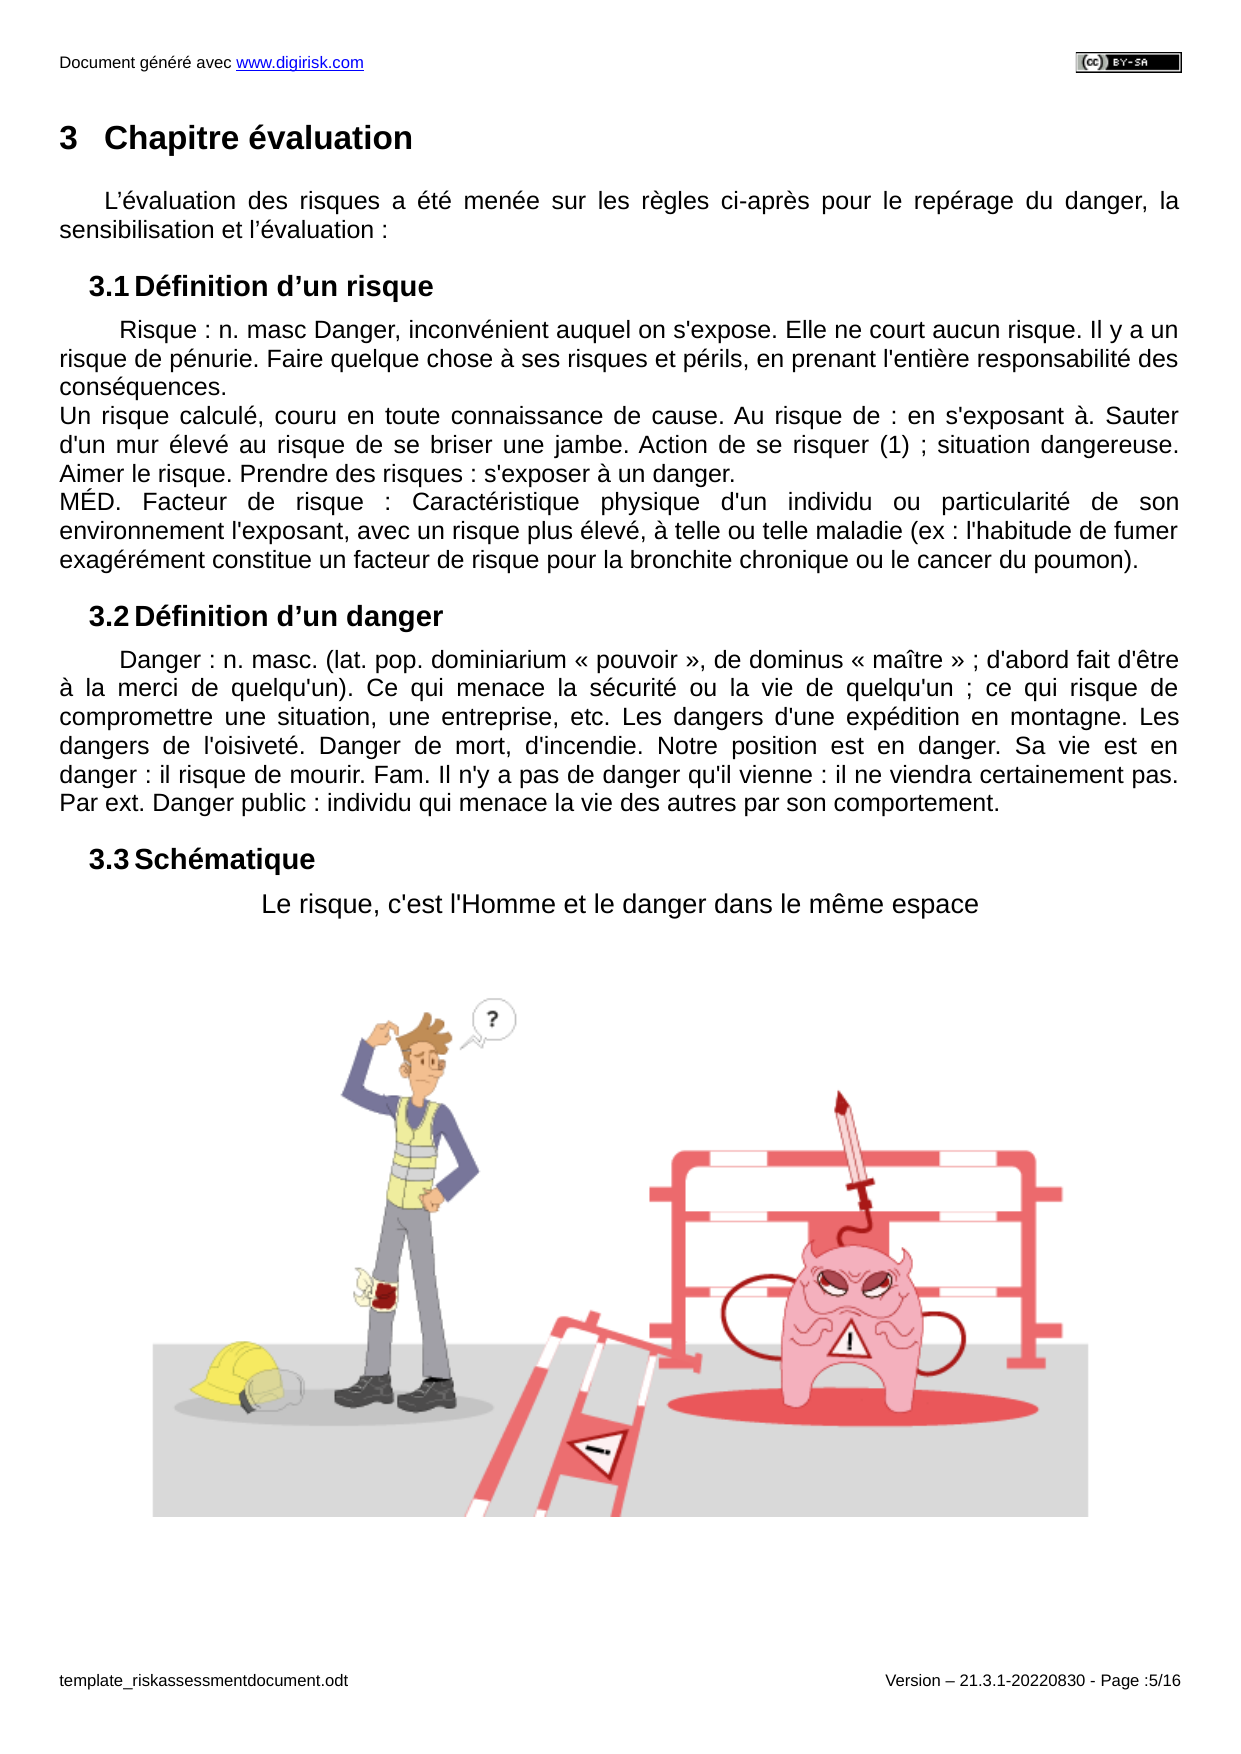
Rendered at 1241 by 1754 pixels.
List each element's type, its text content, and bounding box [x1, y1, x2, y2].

text Un risque calculé, couru en toute connaissance de cause. Au risque de : en s'exposant à. Sauter d'un mur élevé au risque de se briser une jambe. Action de se risquer (1) ; situation dangereuse. Aimer le risque. Prendre des risques : s'exposer à un danger. [59, 401, 1181, 487]
text Risque : n. masc Danger, inconvénient auquel on s'expose. Elle ne court aucun risque. Il y a un risque de pénurie. Faire quelque chose à ses risques et périls, en prenant l'entière responsabilité des conséquences. [59, 315, 1181, 401]
text L’évaluation des risques a été menée sur les règles ci-après pour le repérage du danger, la sensibilisation et l’évaluation : [59, 186, 1181, 244]
text MÉD. Facteur de risque : Caractéristique physique d'un individu ou particularité de son environnement l'exposant, avec un risque plus élevé, à telle ou telle maladie (ex : l'habitude de fumer exagérément constitue un facteur de risque pour la bronchite chronique ou le cancer du poumon). [59, 487, 1181, 573]
text Danger : n. masc. (lat. pop. dominiarium « pouvoir », de dominus « maître » ; d'abord fait d'être à la merci de quelqu'un). Ce qui menace la sécurité ou la vie de quelqu'un ; ce qui risque de compromettre une situation, une entreprise, etc. Les dangers d'une expédition en montagne. Les dangers de l'oisiveté. Danger de mort, d'incendie. Notre position est en danger. Sa vie est en danger : il risque de mourir. Fam. Il n'y a pas de danger qu'il vienne : il ne viendra certainement pas. Par ext. Danger public : individu qui menace la vie des autres par son comportement. [59, 644, 1181, 817]
text Le risque, c'est l'Homme et le danger dans le même espace [59, 888, 1181, 919]
subtitle Chapitre évaluation [59, 118, 1181, 157]
subtitle Schématique [89, 842, 1181, 876]
picture [150, 950, 1090, 1517]
subtitle Définition d’un risque [89, 269, 1181, 302]
subtitle Définition d’un danger [89, 598, 1181, 632]
picture [1075, 52, 1182, 73]
